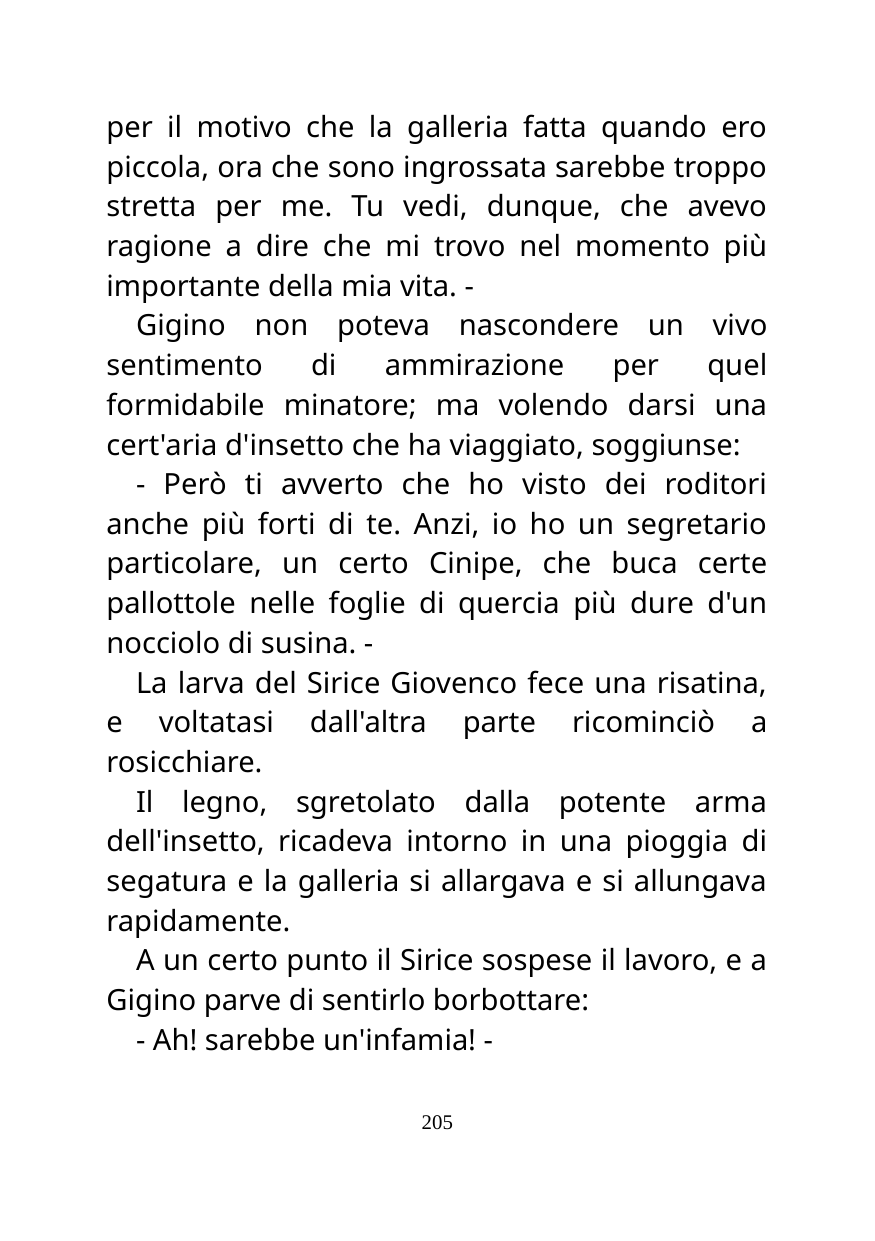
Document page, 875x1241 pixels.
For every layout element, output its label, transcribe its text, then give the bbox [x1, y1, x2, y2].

text Il legno, sgretolato dalla potente arma dell'insetto, ricadeva intorno in una pioggia di segatura e la galleria si allargava e si allungava rapidamente. [106, 781, 768, 940]
text Gigino non poteva nascondere un vivo sentimento di ammirazione per quel formidabile minatore; ma volendo darsi una cert'aria d'insetto che ha viaggiato, soggiunse: [106, 305, 768, 463]
text - Però ti avverto che ho visto dei roditori anche più forti di te. Anzi, io ho un segretario particolare, un certo Cinipe, che buca certe pallottole nelle foglie di quercia più dure d'un nocciolo di susina. - [106, 463, 768, 662]
text A un certo punto il Sirice sospese il lavoro, e a Gigino parve di sentirlo borbottare: [106, 940, 768, 1019]
text La larva del Sirice Giovenco fece una risatina, e voltatasi dall'altra parte ricominciò a rosicchiare. [106, 662, 768, 781]
text - Ah! sarebbe un'infamia! - [106, 1019, 768, 1059]
text per il motivo che la galleria fatta quando ero piccola, ora che sono ingrossata sarebbe troppo stretta per me. Tu vedi, dunque, che avevo ragione a dire che mi trovo nel momento più importante della mia vita. - [106, 106, 768, 305]
